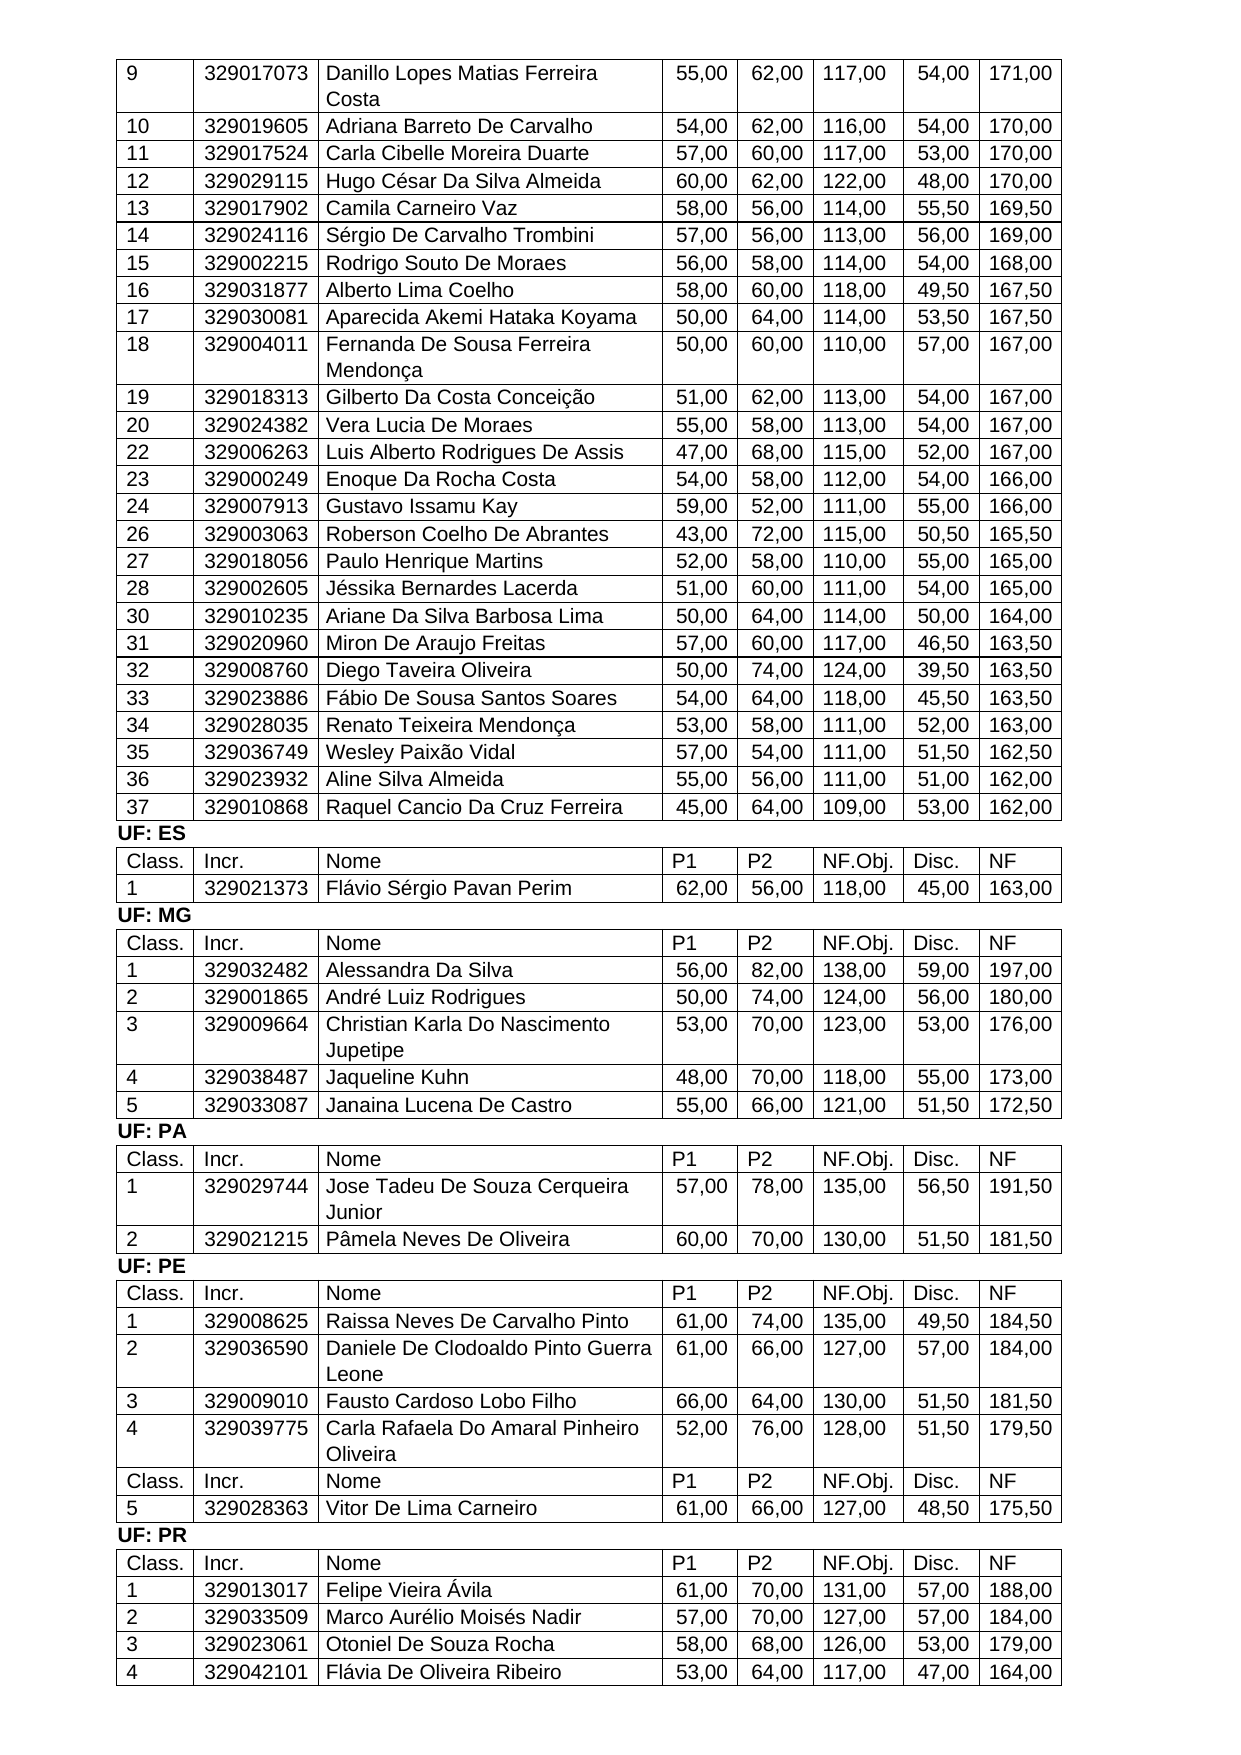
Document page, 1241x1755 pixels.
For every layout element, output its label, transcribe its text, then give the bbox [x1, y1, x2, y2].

table_cell Raquel Cancio Da Cruz Ferreira [319, 794, 662, 820]
table_cell 55,00 [663, 60, 737, 112]
table_cell Jéssika Bernardes Lacerda [319, 576, 662, 602]
table_cell 114,00 [814, 603, 903, 629]
table_cell Fausto Cardoso Lobo Filho [319, 1388, 662, 1414]
table_cell 58,00 [738, 712, 813, 738]
table_cell Class. [117, 1468, 193, 1494]
table_cell 3 [117, 1632, 193, 1658]
table_cell Rodrigo Souto De Moraes [319, 250, 662, 276]
table_cell 131,00 [814, 1577, 903, 1603]
table_cell 127,00 [814, 1335, 903, 1387]
table_header NF.Obj. [814, 1281, 903, 1307]
table_cell 70,00 [738, 1012, 813, 1063]
table_cell 110,00 [814, 548, 903, 574]
table_cell 163,50 [980, 658, 1061, 684]
table_cell 2 [117, 1335, 193, 1387]
table_cell Paulo Henrique Martins [319, 548, 662, 574]
table_cell 54,00 [663, 685, 737, 711]
table_cell 121,00 [814, 1092, 903, 1118]
table_cell 128,00 [814, 1415, 903, 1467]
table_cell 53,00 [904, 794, 979, 820]
table_cell 58,00 [663, 277, 737, 303]
table_header P1 [663, 1281, 737, 1307]
table_cell 162,50 [980, 739, 1061, 766]
table_cell 166,00 [980, 494, 1061, 520]
table_cell 2 [117, 1226, 193, 1252]
table_header NF [980, 930, 1061, 956]
table_header P1 [663, 1146, 737, 1172]
table_cell 329036590 [194, 1335, 318, 1387]
table_cell 56,00 [738, 875, 813, 902]
table_cell 113,00 [814, 385, 903, 411]
table_cell 47,00 [663, 439, 737, 465]
table_cell 110,00 [814, 332, 903, 383]
table_cell 55,00 [663, 412, 737, 438]
table_cell 118,00 [814, 875, 903, 902]
table_cell 329017902 [194, 195, 318, 221]
table_cell 47,00 [904, 1659, 979, 1685]
table_cell 9 [117, 60, 193, 112]
table_cell 50,50 [904, 521, 979, 547]
table_cell 64,00 [738, 603, 813, 629]
table_cell 181,50 [980, 1388, 1061, 1414]
table_cell 27 [117, 548, 193, 574]
table_cell Vera Lucia De Moraes [319, 412, 662, 438]
table_cell 58,00 [738, 412, 813, 438]
table_cell 56,00 [904, 984, 979, 1011]
table_cell 117,00 [814, 60, 903, 112]
table_header P2 [738, 848, 813, 874]
table_cell 329021215 [194, 1226, 318, 1252]
table_header NF [980, 848, 1061, 874]
table_cell 48,50 [904, 1496, 979, 1522]
table_cell 329033087 [194, 1092, 318, 1118]
table_header NF [980, 1146, 1061, 1172]
table_cell 179,00 [980, 1632, 1061, 1658]
table_cell 55,00 [904, 548, 979, 574]
table_cell 78,00 [738, 1173, 813, 1225]
table_cell 59,00 [904, 957, 979, 983]
table_cell 11 [117, 141, 193, 167]
table_cell 17 [117, 304, 193, 331]
table_cell 329030081 [194, 304, 318, 331]
table_header Class. [117, 930, 193, 956]
table_cell 112,00 [814, 466, 903, 493]
table_cell 64,00 [738, 794, 813, 820]
table_cell 22 [117, 439, 193, 465]
table_cell 46,50 [904, 630, 979, 656]
table_cell NF [980, 1468, 1061, 1494]
text UF: PR [117, 1523, 1158, 1547]
table_cell 5 [117, 1496, 193, 1522]
table_cell 54,00 [904, 466, 979, 493]
table_cell 61,00 [663, 1496, 737, 1522]
table_cell 329017524 [194, 141, 318, 167]
table_cell Gilberto Da Costa Conceição [319, 385, 662, 411]
table_cell 115,00 [814, 439, 903, 465]
table_cell Alberto Lima Coelho [319, 277, 662, 303]
table_cell 57,00 [663, 1604, 737, 1631]
table_cell 50,00 [904, 603, 979, 629]
table_cell 56,00 [738, 223, 813, 249]
table_cell 329002215 [194, 250, 318, 276]
table_header Disc. [904, 1550, 979, 1576]
table_cell Alessandra Da Silva [319, 957, 662, 983]
table_cell 70,00 [738, 1604, 813, 1631]
table_cell 135,00 [814, 1173, 903, 1225]
table_cell 171,00 [980, 60, 1061, 112]
table_cell 169,50 [980, 195, 1061, 221]
table_cell Vitor De Lima Carneiro [319, 1496, 662, 1522]
table_cell 57,00 [663, 739, 737, 766]
table_cell 124,00 [814, 658, 903, 684]
table_cell 64,00 [738, 685, 813, 711]
table_cell 4 [117, 1065, 193, 1091]
table_cell Aparecida Akemi Hataka Koyama [319, 304, 662, 331]
table_header Incr. [194, 1281, 318, 1307]
table_cell 62,00 [663, 875, 737, 902]
table_cell 57,00 [663, 141, 737, 167]
table_cell 53,00 [904, 141, 979, 167]
table_header NF.Obj. [814, 848, 903, 874]
table_cell Christian Karla Do Nascimento Jupetipe [319, 1012, 662, 1063]
table_cell 163,00 [980, 712, 1061, 738]
table_cell 51,50 [904, 1226, 979, 1252]
table_cell 329024382 [194, 412, 318, 438]
table_cell 329013017 [194, 1577, 318, 1603]
table_cell 53,00 [663, 712, 737, 738]
table_cell 56,00 [904, 223, 979, 249]
table_cell 329024116 [194, 223, 318, 249]
table_cell 329018313 [194, 385, 318, 411]
table_cell 162,00 [980, 767, 1061, 793]
table_header Incr. [194, 1146, 318, 1172]
table_cell 184,00 [980, 1604, 1061, 1631]
table_header Nome [319, 1281, 662, 1307]
table_cell 165,00 [980, 576, 1061, 602]
table_cell 56,00 [738, 767, 813, 793]
table_cell 175,50 [980, 1496, 1061, 1522]
table_cell 329003063 [194, 521, 318, 547]
table_cell 55,50 [904, 195, 979, 221]
table_cell 164,00 [980, 603, 1061, 629]
table_cell 70,00 [738, 1226, 813, 1252]
table_cell 35 [117, 739, 193, 766]
table_header NF [980, 1281, 1061, 1307]
table_cell 117,00 [814, 630, 903, 656]
table_cell 56,00 [663, 250, 737, 276]
table_cell Felipe Vieira Ávila [319, 1577, 662, 1603]
table_cell 122,00 [814, 168, 903, 194]
table_cell 74,00 [738, 1308, 813, 1334]
table_cell Jose Tadeu De Souza Cerqueira Junior [319, 1173, 662, 1225]
table_cell 20 [117, 412, 193, 438]
table_header P1 [663, 930, 737, 956]
table_cell 51,50 [904, 1092, 979, 1118]
table_cell 114,00 [814, 250, 903, 276]
table_cell 57,00 [904, 1335, 979, 1387]
table_cell 13 [117, 195, 193, 221]
table_header NF [980, 1550, 1061, 1576]
table_cell 4 [117, 1659, 193, 1685]
table_cell Carla Rafaela Do Amaral Pinheiro Oliveira [319, 1415, 662, 1467]
table_cell 57,00 [663, 223, 737, 249]
table_cell 1 [117, 1173, 193, 1225]
table_cell 74,00 [738, 658, 813, 684]
table_cell 53,00 [663, 1659, 737, 1685]
table_cell Marco Aurélio Moisés Nadir [319, 1604, 662, 1631]
table_cell André Luiz Rodrigues [319, 984, 662, 1011]
table_cell 64,00 [738, 304, 813, 331]
table_cell 1 [117, 957, 193, 983]
table_header Disc. [904, 1146, 979, 1172]
table_cell NF.Obj. [814, 1468, 903, 1494]
table_header P2 [738, 1281, 813, 1307]
table_cell 55,00 [904, 1065, 979, 1091]
table_cell 169,00 [980, 223, 1061, 249]
table_cell 18 [117, 332, 193, 383]
table_cell 170,00 [980, 113, 1061, 139]
table_cell 170,00 [980, 141, 1061, 167]
table_cell 56,00 [738, 195, 813, 221]
table_cell Janaina Lucena De Castro [319, 1092, 662, 1118]
table_cell 60,00 [663, 168, 737, 194]
table_cell 173,00 [980, 1065, 1061, 1091]
table_cell 57,00 [904, 332, 979, 383]
table_cell 167,00 [980, 385, 1061, 411]
table_cell 62,00 [738, 168, 813, 194]
table_cell 45,50 [904, 685, 979, 711]
table_cell 56,00 [663, 957, 737, 983]
table_cell Flávia De Oliveira Ribeiro [319, 1659, 662, 1685]
table_cell 114,00 [814, 195, 903, 221]
table_cell 53,00 [663, 1012, 737, 1063]
table_cell Gustavo Issamu Kay [319, 494, 662, 520]
table_cell 54,00 [904, 412, 979, 438]
table_cell 138,00 [814, 957, 903, 983]
table_cell 117,00 [814, 1659, 903, 1685]
table_cell 51,50 [904, 1388, 979, 1414]
table_cell 24 [117, 494, 193, 520]
table_cell 329023932 [194, 767, 318, 793]
table_cell Fábio De Sousa Santos Soares [319, 685, 662, 711]
table_cell 329031877 [194, 277, 318, 303]
table_cell 1 [117, 1308, 193, 1334]
table_cell Flávio Sérgio Pavan Perim [319, 875, 662, 902]
table_header Incr. [194, 1550, 318, 1576]
table_cell 58,00 [663, 1632, 737, 1658]
table_cell 329023886 [194, 685, 318, 711]
table_cell 114,00 [814, 304, 903, 331]
table_cell 76,00 [738, 1415, 813, 1467]
table_cell 4 [117, 1415, 193, 1467]
table_cell Diego Taveira Oliveira [319, 658, 662, 684]
table_cell 12 [117, 168, 193, 194]
table_cell 66,00 [738, 1092, 813, 1118]
table_cell 166,00 [980, 466, 1061, 493]
table_cell 109,00 [814, 794, 903, 820]
table_cell 329010235 [194, 603, 318, 629]
table_cell Roberson Coelho De Abrantes [319, 521, 662, 547]
table_cell 113,00 [814, 223, 903, 249]
table_cell 50,00 [663, 332, 737, 383]
table_cell Camila Carneiro Vaz [319, 195, 662, 221]
table_cell 111,00 [814, 712, 903, 738]
table_cell 51,50 [904, 1415, 979, 1467]
table_cell 179,50 [980, 1415, 1061, 1467]
table_cell 60,00 [738, 332, 813, 383]
table_cell 28 [117, 576, 193, 602]
table_cell Incr. [194, 1468, 318, 1494]
table_cell 329039775 [194, 1415, 318, 1467]
table_cell P1 [663, 1468, 737, 1494]
table_cell 53,00 [904, 1632, 979, 1658]
table_header Incr. [194, 930, 318, 956]
table_cell 113,00 [814, 412, 903, 438]
table_header Nome [319, 1146, 662, 1172]
table_cell 62,00 [738, 113, 813, 139]
table_cell 5 [117, 1092, 193, 1118]
table_cell 1 [117, 875, 193, 902]
table_cell 329018056 [194, 548, 318, 574]
table_cell 329038487 [194, 1065, 318, 1091]
table_cell 329020960 [194, 630, 318, 656]
table_cell 30 [117, 603, 193, 629]
table_cell 176,00 [980, 1012, 1061, 1063]
table_header Disc. [904, 848, 979, 874]
table_cell 165,00 [980, 548, 1061, 574]
table_cell 60,00 [663, 1226, 737, 1252]
table_cell 329008625 [194, 1308, 318, 1334]
table_cell 329032482 [194, 957, 318, 983]
table_cell P2 [738, 1468, 813, 1494]
table_cell Sérgio De Carvalho Trombini [319, 223, 662, 249]
table_cell 31 [117, 630, 193, 656]
table_cell 57,00 [904, 1577, 979, 1603]
table_cell 329017073 [194, 60, 318, 112]
table_cell 168,00 [980, 250, 1061, 276]
table_cell 49,50 [904, 277, 979, 303]
table_cell 167,50 [980, 304, 1061, 331]
table_cell Renato Teixeira Mendonça [319, 712, 662, 738]
table_header Nome [319, 848, 662, 874]
table_cell 54,00 [904, 250, 979, 276]
table_cell 60,00 [738, 630, 813, 656]
table_cell 184,00 [980, 1335, 1061, 1387]
table_cell 118,00 [814, 1065, 903, 1091]
table_header Class. [117, 848, 193, 874]
table_cell 329004011 [194, 332, 318, 383]
table_cell 329042101 [194, 1659, 318, 1685]
table_cell 72,00 [738, 521, 813, 547]
table_header P2 [738, 930, 813, 956]
table_cell 329006263 [194, 439, 318, 465]
table_cell 34 [117, 712, 193, 738]
table_cell 167,50 [980, 277, 1061, 303]
table_cell Danillo Lopes Matias Ferreira Costa [319, 60, 662, 112]
table_cell 52,00 [663, 548, 737, 574]
table_cell 172,50 [980, 1092, 1061, 1118]
table_cell 48,00 [904, 168, 979, 194]
table_cell 60,00 [738, 277, 813, 303]
table_cell 111,00 [814, 739, 903, 766]
table_cell 115,00 [814, 521, 903, 547]
table_cell 165,50 [980, 521, 1061, 547]
table_cell 124,00 [814, 984, 903, 1011]
table_cell 74,00 [738, 984, 813, 1011]
table_cell 329021373 [194, 875, 318, 902]
table_cell 329007913 [194, 494, 318, 520]
table_cell 167,00 [980, 332, 1061, 383]
table_cell Miron De Araujo Freitas [319, 630, 662, 656]
table_cell 111,00 [814, 767, 903, 793]
table_cell 164,00 [980, 1659, 1061, 1685]
table_cell 163,50 [980, 630, 1061, 656]
table_cell 70,00 [738, 1065, 813, 1091]
table_cell 329028035 [194, 712, 318, 738]
table_cell 39,50 [904, 658, 979, 684]
table_cell 329000249 [194, 466, 318, 493]
table_cell 184,50 [980, 1308, 1061, 1334]
table_cell 52,00 [738, 494, 813, 520]
table_cell 57,00 [663, 630, 737, 656]
table_cell 61,00 [663, 1335, 737, 1387]
table_header NF.Obj. [814, 1146, 903, 1172]
table_cell 111,00 [814, 494, 903, 520]
table_cell 54,00 [904, 576, 979, 602]
table_cell 57,00 [663, 1173, 737, 1225]
table_cell 51,00 [904, 767, 979, 793]
table_cell 61,00 [663, 1577, 737, 1603]
table_cell 19 [117, 385, 193, 411]
table_cell Pâmela Neves De Oliveira [319, 1226, 662, 1252]
table_cell 58,00 [738, 548, 813, 574]
table_cell 45,00 [904, 875, 979, 902]
table_cell 163,00 [980, 875, 1061, 902]
table_cell 118,00 [814, 685, 903, 711]
table_header NF.Obj. [814, 930, 903, 956]
table_cell 54,00 [904, 385, 979, 411]
table_cell 66,00 [738, 1335, 813, 1387]
table_cell Jaqueline Kuhn [319, 1065, 662, 1091]
table_cell 329009664 [194, 1012, 318, 1063]
table_cell Adriana Barreto De Carvalho [319, 113, 662, 139]
table_cell 59,00 [663, 494, 737, 520]
table_cell 55,00 [904, 494, 979, 520]
table_cell 55,00 [663, 767, 737, 793]
table_cell Luis Alberto Rodrigues De Assis [319, 439, 662, 465]
table_cell 2 [117, 984, 193, 1011]
table_cell 58,00 [738, 250, 813, 276]
table_header Incr. [194, 848, 318, 874]
table_cell 130,00 [814, 1388, 903, 1414]
table_cell 32 [117, 658, 193, 684]
table_cell 3 [117, 1388, 193, 1414]
table_header P2 [738, 1550, 813, 1576]
table_cell 329009010 [194, 1388, 318, 1414]
table_cell 111,00 [814, 576, 903, 602]
table_cell 14 [117, 223, 193, 249]
table_cell 53,50 [904, 304, 979, 331]
table_cell 33 [117, 685, 193, 711]
table_header Disc. [904, 1281, 979, 1307]
table_cell 50,00 [663, 984, 737, 1011]
text UF: ES [117, 821, 1158, 845]
table_cell 37 [117, 794, 193, 820]
text UF: MG [117, 903, 1158, 927]
table_cell 162,00 [980, 794, 1061, 820]
text UF: PE [117, 1253, 1158, 1277]
table_cell 117,00 [814, 141, 903, 167]
table_cell 329029744 [194, 1173, 318, 1225]
table_cell Enoque Da Rocha Costa [319, 466, 662, 493]
table_cell 23 [117, 466, 193, 493]
table_cell Disc. [904, 1468, 979, 1494]
table_cell 329029115 [194, 168, 318, 194]
table_cell 116,00 [814, 113, 903, 139]
table_cell 197,00 [980, 957, 1061, 983]
table_cell 54,00 [663, 466, 737, 493]
table_cell 329023061 [194, 1632, 318, 1658]
table_header Class. [117, 1550, 193, 1576]
table_cell Nome [319, 1468, 662, 1494]
table_cell 36 [117, 767, 193, 793]
table_cell 57,00 [904, 1604, 979, 1631]
table_cell 68,00 [738, 439, 813, 465]
table_cell Wesley Paixão Vidal [319, 739, 662, 766]
table_cell 3 [117, 1012, 193, 1063]
table_cell 329008760 [194, 658, 318, 684]
table_cell 49,50 [904, 1308, 979, 1334]
table_cell 54,00 [904, 113, 979, 139]
table_cell 16 [117, 277, 193, 303]
table_cell 60,00 [738, 141, 813, 167]
table_cell 118,00 [814, 277, 903, 303]
table_cell 50,00 [663, 304, 737, 331]
table_cell 127,00 [814, 1496, 903, 1522]
table_cell 66,00 [663, 1388, 737, 1414]
table_cell 60,00 [738, 576, 813, 602]
table_cell 56,50 [904, 1173, 979, 1225]
table_cell 167,00 [980, 412, 1061, 438]
table_cell 51,00 [663, 385, 737, 411]
table_header Disc. [904, 930, 979, 956]
table_header NF.Obj. [814, 1550, 903, 1576]
table_cell 10 [117, 113, 193, 139]
table_cell 66,00 [738, 1496, 813, 1522]
table_cell 130,00 [814, 1226, 903, 1252]
table_cell 52,00 [904, 439, 979, 465]
table_cell 62,00 [738, 385, 813, 411]
table_cell 54,00 [904, 60, 979, 112]
table_cell 52,00 [904, 712, 979, 738]
table_cell 163,50 [980, 685, 1061, 711]
table_header Class. [117, 1146, 193, 1172]
table_cell 58,00 [738, 466, 813, 493]
table_cell 126,00 [814, 1632, 903, 1658]
table_cell 45,00 [663, 794, 737, 820]
table_header P2 [738, 1146, 813, 1172]
table_cell 52,00 [663, 1415, 737, 1467]
table_cell 181,50 [980, 1226, 1061, 1252]
table_cell 26 [117, 521, 193, 547]
table_cell 43,00 [663, 521, 737, 547]
table_cell 50,00 [663, 603, 737, 629]
table_cell Otoniel De Souza Rocha [319, 1632, 662, 1658]
table_cell 135,00 [814, 1308, 903, 1334]
table_cell 58,00 [663, 195, 737, 221]
table_cell Carla Cibelle Moreira Duarte [319, 141, 662, 167]
table_cell 54,00 [738, 739, 813, 766]
table_cell 54,00 [663, 113, 737, 139]
table_cell 64,00 [738, 1388, 813, 1414]
table_cell 1 [117, 1577, 193, 1603]
table_cell 170,00 [980, 168, 1061, 194]
table_cell 180,00 [980, 984, 1061, 1011]
table_cell 188,00 [980, 1577, 1061, 1603]
table_cell Fernanda De Sousa Ferreira Mendonça [319, 332, 662, 383]
table_cell 51,00 [663, 576, 737, 602]
table_cell 329036749 [194, 739, 318, 766]
table_cell 329001865 [194, 984, 318, 1011]
table_cell 191,50 [980, 1173, 1061, 1225]
table_cell 329033509 [194, 1604, 318, 1631]
table_cell 68,00 [738, 1632, 813, 1658]
table_cell 70,00 [738, 1577, 813, 1603]
table_cell Daniele De Clodoaldo Pinto Guerra Leone [319, 1335, 662, 1387]
table_cell 82,00 [738, 957, 813, 983]
table_cell Ariane Da Silva Barbosa Lima [319, 603, 662, 629]
table_cell 329019605 [194, 113, 318, 139]
table_cell 167,00 [980, 439, 1061, 465]
table_cell Aline Silva Almeida [319, 767, 662, 793]
table_header Class. [117, 1281, 193, 1307]
table_cell Raissa Neves De Carvalho Pinto [319, 1308, 662, 1334]
table_header P1 [663, 848, 737, 874]
table_cell 61,00 [663, 1308, 737, 1334]
table_header P1 [663, 1550, 737, 1576]
table_cell 50,00 [663, 658, 737, 684]
table_cell Hugo César Da Silva Almeida [319, 168, 662, 194]
table_cell 55,00 [663, 1092, 737, 1118]
table_cell 2 [117, 1604, 193, 1631]
table_header Nome [319, 1550, 662, 1576]
table_cell 15 [117, 250, 193, 276]
table_cell 329002605 [194, 576, 318, 602]
table_cell 64,00 [738, 1659, 813, 1685]
table_cell 329028363 [194, 1496, 318, 1522]
table_cell 51,50 [904, 739, 979, 766]
table_cell 127,00 [814, 1604, 903, 1631]
table_cell 329010868 [194, 794, 318, 820]
table_cell 123,00 [814, 1012, 903, 1063]
text UF: PA [117, 1119, 1158, 1143]
table_cell 53,00 [904, 1012, 979, 1063]
table_cell 48,00 [663, 1065, 737, 1091]
table_header Nome [319, 930, 662, 956]
table_cell 62,00 [738, 60, 813, 112]
